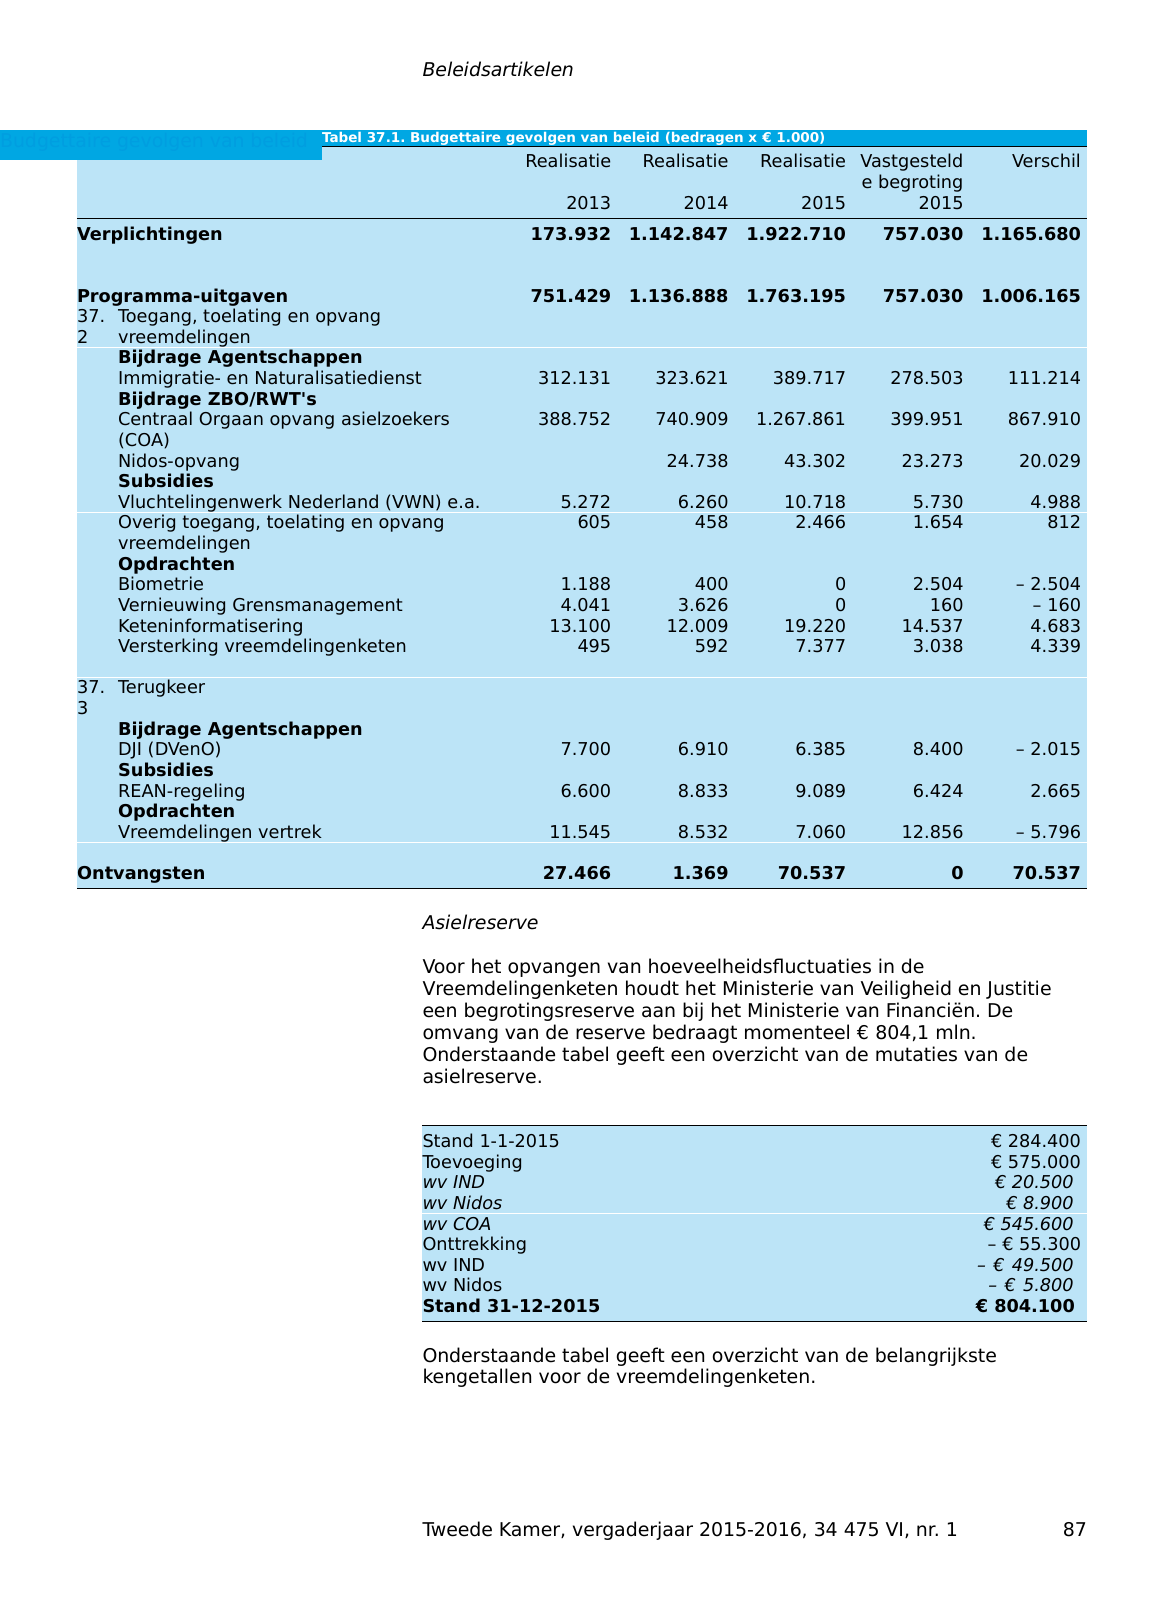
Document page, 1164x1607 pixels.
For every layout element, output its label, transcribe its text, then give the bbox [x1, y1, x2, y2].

table_cell [734, 348, 852, 368]
table_cell Centraal Orgaan opvang asielzoekers (COA) [112, 409, 499, 451]
table_cell 6.260 [617, 492, 734, 512]
table_cell wv Nidos [422, 1193, 954, 1213]
table_cell 388.752 [500, 409, 617, 451]
table_cell [969, 244, 1087, 265]
table_cell [112, 244, 499, 265]
table_cell [77, 409, 112, 451]
table_cell 0 [734, 574, 852, 595]
table_cell € 284.400 [954, 1126, 1087, 1152]
table_cell 0 [734, 595, 852, 616]
table_cell [617, 843, 734, 863]
table_cell Programma-uitgaven [77, 286, 499, 306]
table_cell [852, 306, 969, 347]
table_cell 70.537 [734, 863, 852, 888]
table_cell – 160 [969, 595, 1087, 616]
table_cell [852, 760, 969, 781]
table_cell 2.504 [852, 574, 969, 595]
table_cell 458 [617, 513, 734, 554]
table_cell 2014 [617, 193, 734, 218]
table_cell 812 [969, 513, 1087, 554]
table_cell [969, 471, 1087, 492]
table_cell [734, 843, 852, 863]
table_cell 4.339 [969, 636, 1087, 657]
table_cell 0 [852, 863, 969, 888]
table_cell [734, 306, 852, 347]
table_cell 37.2 [77, 306, 112, 347]
table_cell 757.030 [852, 219, 969, 244]
table_cell [77, 595, 112, 616]
table_cell [500, 471, 617, 492]
table_cell Versterking vreemdelingenketen [112, 636, 499, 657]
table_cell 400 [617, 574, 734, 595]
table_cell Opdrachten [112, 554, 499, 574]
subtitle Asielreserve [422, 912, 1087, 933]
table_cell [77, 636, 112, 657]
table_cell 7.377 [734, 636, 852, 657]
table_cell [969, 719, 1087, 739]
table_cell Overig toegang, toelating en opvang vreemdelingen [112, 513, 499, 554]
table_cell [969, 801, 1087, 822]
table_cell Vastgestelde begroting [852, 147, 969, 193]
table_cell [500, 760, 617, 781]
table_cell [112, 265, 499, 286]
table_cell [77, 513, 112, 554]
table_cell 1.763.195 [734, 286, 852, 306]
table_cell [852, 265, 969, 286]
table_cell [77, 554, 112, 574]
table_cell [734, 265, 852, 286]
table_cell 3.038 [852, 636, 969, 657]
table_cell [500, 244, 617, 265]
table_cell [969, 306, 1087, 347]
table_cell 1.922.710 [734, 219, 852, 244]
table_cell – 2.504 [969, 574, 1087, 595]
table_cell [734, 801, 852, 822]
table_cell Immigratie- en Naturalisatiedienst [112, 368, 499, 389]
table_cell 6.910 [617, 739, 734, 760]
text Onderstaande tabel geeft een overzicht van de belangrijkste kengetallen voor de vreemdelingenketen. [422, 1344, 1087, 1388]
table_cell [617, 306, 734, 347]
table_cell 5.730 [852, 492, 969, 512]
table_cell [77, 843, 112, 863]
table_cell [852, 678, 969, 719]
table_cell [617, 348, 734, 368]
table_cell 43.302 [734, 451, 852, 471]
table_cell 20.029 [969, 451, 1087, 471]
table_cell [500, 678, 617, 719]
table_cell 19.220 [734, 616, 852, 636]
table_cell 605 [500, 513, 617, 554]
table_cell [969, 843, 1087, 863]
table_cell wv COA [422, 1214, 954, 1234]
table_cell 12.009 [617, 616, 734, 636]
table_cell Subsidies [112, 760, 499, 781]
table_cell Opdrachten [112, 801, 499, 822]
table_cell 12.856 [852, 822, 969, 842]
table_cell [77, 574, 112, 595]
table_cell [969, 265, 1087, 286]
table_cell 4.988 [969, 492, 1087, 512]
table_cell 751.429 [500, 286, 617, 306]
table_cell 4.041 [500, 595, 617, 616]
table_cell 2015 [852, 193, 969, 218]
table_cell [852, 843, 969, 863]
table_cell [77, 616, 112, 636]
table_cell [617, 554, 734, 574]
table_cell [77, 719, 112, 739]
table_cell 1.006.165 [969, 286, 1087, 306]
table_cell [969, 760, 1087, 781]
table_cell 7.700 [500, 739, 617, 760]
table_cell 8.833 [617, 781, 734, 801]
table_cell [969, 193, 1087, 218]
table_cell Vluchtelingenwerk Nederland (VWN) e.a. [112, 492, 499, 512]
table_cell 1.654 [852, 513, 969, 554]
table_cell – 2.015 [969, 739, 1087, 760]
table_cell Onttrekking [422, 1234, 954, 1255]
table_cell [500, 801, 617, 822]
table_cell 1.165.680 [969, 219, 1087, 244]
table_cell 399.951 [852, 409, 969, 451]
table_cell – 5.796 [969, 822, 1087, 842]
table_cell [77, 471, 112, 492]
table_cell [77, 801, 112, 822]
table_cell [112, 657, 499, 677]
table_cell Stand 1-1-2015 [422, 1126, 954, 1152]
table_cell [77, 348, 112, 368]
table_cell 4.683 [969, 616, 1087, 636]
table_cell [500, 348, 617, 368]
table_cell Biometrie [112, 574, 499, 595]
table_cell 11.545 [500, 822, 617, 842]
table_cell 173.932 [500, 219, 617, 244]
table_cell [969, 348, 1087, 368]
table_cell [617, 678, 734, 719]
table_cell – € 5.800 [954, 1275, 1087, 1296]
table_cell 7.060 [734, 822, 852, 842]
table_cell – € 55.300 [954, 1234, 1087, 1255]
table_cell [77, 492, 112, 512]
table_cell [112, 147, 499, 193]
table_cell € 20.500 [954, 1172, 1087, 1193]
table_cell [77, 368, 112, 389]
table_cell [969, 678, 1087, 719]
table_cell Verschil [969, 147, 1087, 193]
table_cell Subsidies [112, 471, 499, 492]
table_cell [77, 244, 112, 265]
table_cell [112, 193, 499, 218]
table_cell 8.400 [852, 739, 969, 760]
table_cell 1.142.847 [617, 219, 734, 244]
table_cell 13.100 [500, 616, 617, 636]
table_cell Realisatie [617, 147, 734, 193]
table_cell [112, 843, 499, 863]
table_cell – € 49.500 [954, 1255, 1087, 1275]
table_cell [77, 781, 112, 801]
table_cell 160 [852, 595, 969, 616]
table_cell 5.272 [500, 492, 617, 512]
table_cell [77, 451, 112, 471]
table_cell Nidos-opvang [112, 451, 499, 471]
table_cell 389.717 [734, 368, 852, 389]
table_cell 24.738 [617, 451, 734, 471]
table_cell [77, 389, 112, 409]
table_cell [852, 801, 969, 822]
table_cell Vernieuwing Grensmanagement [112, 595, 499, 616]
table_cell [852, 244, 969, 265]
table_cell 1.267.861 [734, 409, 852, 451]
table_cell wv IND [422, 1255, 954, 1275]
table_cell [500, 657, 617, 677]
table_cell Realisatie [734, 147, 852, 193]
table_cell 10.718 [734, 492, 852, 512]
table_cell [77, 822, 112, 842]
table_cell Bijdrage Agentschappen [112, 719, 499, 739]
table_cell 6.385 [734, 739, 852, 760]
table_cell [734, 678, 852, 719]
table_cell 495 [500, 636, 617, 657]
table_cell 14.537 [852, 616, 969, 636]
table_cell [500, 265, 617, 286]
table_cell [969, 657, 1087, 677]
table_header Tabel 37.2 Asielreserve (bedragen x € 1.000) [422, 1110, 1087, 1125]
table_cell [77, 265, 112, 286]
table_cell [852, 389, 969, 409]
table_cell 757.030 [852, 286, 969, 306]
table_cell [500, 554, 617, 574]
table_cell [77, 193, 112, 218]
table_cell [852, 657, 969, 677]
table_cell Stand 31-12-2015 [422, 1296, 954, 1321]
table_cell [969, 554, 1087, 574]
table_cell € 575.000 [954, 1152, 1087, 1172]
table_cell DJI (DVenO) [112, 739, 499, 760]
table_cell [734, 471, 852, 492]
table_cell 740.909 [617, 409, 734, 451]
table_cell € 804.100 [954, 1296, 1087, 1321]
table_cell [617, 801, 734, 822]
table_cell Toegang, toelating en opvang vreemdelingen [112, 306, 499, 347]
table_cell [77, 160, 112, 193]
table_cell [617, 657, 734, 677]
table_cell 592 [617, 636, 734, 657]
table_cell 2015 [734, 193, 852, 218]
table_header Tabel 37.1. Budgettaire gevolgen van beleid (bedragen x € 1.000) [0, 130, 1087, 160]
table_cell wv IND [422, 1172, 954, 1193]
table_cell [734, 389, 852, 409]
table_cell 1.188 [500, 574, 617, 595]
table_cell 9.089 [734, 781, 852, 801]
table_cell [617, 471, 734, 492]
table_cell 323.621 [617, 368, 734, 389]
table_cell [852, 719, 969, 739]
table_cell [617, 389, 734, 409]
table_cell [734, 719, 852, 739]
table_cell REAN-regeling [112, 781, 499, 801]
table_cell 111.214 [969, 368, 1087, 389]
table_cell 23.273 [852, 451, 969, 471]
table_cell Ontvangsten [77, 863, 499, 888]
table_cell 278.503 [852, 368, 969, 389]
table_cell [617, 244, 734, 265]
table_cell [500, 451, 617, 471]
table_cell 2.665 [969, 781, 1087, 801]
table_cell [852, 348, 969, 368]
text Voor het opvangen van hoeveelheidsfluctuaties in de Vreemdelingenketen houdt het Ministerie van Veiligheid en Justitie een begrotingsreserve aan bij het Ministerie van Financiën. De omvang van de reserve bedraagt momenteel € 804,1 mln. Onderstaande tabel geeft een overzicht van de mutaties van de asielreserve. [422, 956, 1087, 1088]
table_cell [734, 657, 852, 677]
table_cell € 8.900 [954, 1193, 1087, 1213]
table_cell [500, 843, 617, 863]
table_cell Keteninformatisering [112, 616, 499, 636]
table_cell [77, 657, 112, 677]
table_cell 867.910 [969, 409, 1087, 451]
table_cell [969, 389, 1087, 409]
table_cell Toevoeging [422, 1152, 954, 1172]
table_cell [617, 760, 734, 781]
table_cell 6.600 [500, 781, 617, 801]
table_cell Verplichtingen [77, 219, 499, 244]
table_cell Realisatie [500, 147, 617, 193]
table_cell 1.369 [617, 863, 734, 888]
table_cell 27.466 [500, 863, 617, 888]
table_cell 37.3 [77, 678, 112, 719]
table_cell € 545.600 [954, 1214, 1087, 1234]
table_cell [734, 760, 852, 781]
table_cell 2.466 [734, 513, 852, 554]
table_cell 1.136.888 [617, 286, 734, 306]
table_cell [77, 760, 112, 781]
table_cell [77, 739, 112, 760]
table_cell [734, 554, 852, 574]
table_cell [852, 471, 969, 492]
table_cell Bijdrage Agentschappen [112, 348, 499, 368]
table_cell Vreemdelingen vertrek [112, 822, 499, 842]
table_cell [500, 719, 617, 739]
table_cell 312.131 [500, 368, 617, 389]
table_cell 8.532 [617, 822, 734, 842]
table_cell [734, 244, 852, 265]
table_cell [617, 265, 734, 286]
table_cell [852, 554, 969, 574]
table_cell Bijdrage ZBO/RWT's [112, 389, 499, 409]
table_cell Terugkeer [112, 678, 499, 719]
table_cell 3.626 [617, 595, 734, 616]
table_cell 2013 [500, 193, 617, 218]
table_cell [500, 306, 617, 347]
table_cell 6.424 [852, 781, 969, 801]
table_cell wv Nidos [422, 1275, 954, 1296]
table_cell 70.537 [969, 863, 1087, 888]
table_cell [617, 719, 734, 739]
table_cell [500, 389, 617, 409]
